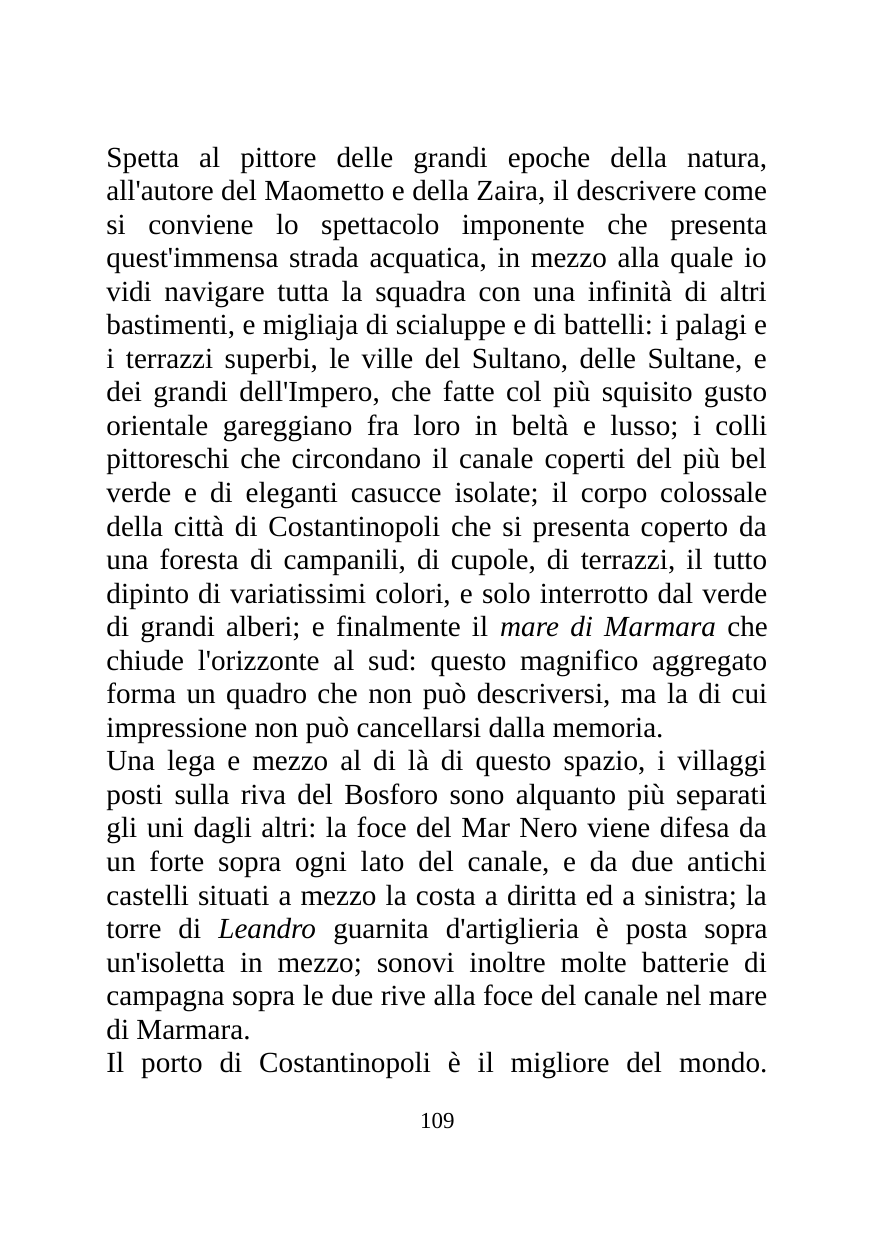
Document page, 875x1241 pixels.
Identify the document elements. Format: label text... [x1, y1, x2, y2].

text Una lega e mezzo al di là di questo spazio, i villaggi posti sulla riva del Bosforo sono alquanto più separati gli uni dagli altri: la foce del Mar Nero viene difesa da un forte sopra ogni lato del canale, e da due antichi castelli situati a mezzo la costa a diritta ed a sinistra; la torre di Leandro guarnita d'artiglieria è posta sopra un'isoletta in mezzo; sonovi inoltre molte batterie di campagna sopra le due rive alla foce del canale nel mare di Marmara. [106, 743, 768, 1045]
text Spetta al pittore delle grandi epoche della natura, all'autore del Maometto e della Zaira, il descrivere come si conviene lo spettacolo imponente che presenta quest'immensa strada acquatica, in mezzo alla quale io vidi navigare tutta la squadra con una infinità di altri bastimenti, e migliaja di scialuppe e di battelli: i palagi e i terrazzi superbi, le ville del Sultano, delle Sultane, e dei grandi dell'Impero, che fatte col più squisito gusto orientale gareggiano fra loro in beltà e lusso; i colli pittoreschi che circondano il canale coperti del più bel verde e di eleganti casucce isolate; il corpo colossale della città di Costantinopoli che si presenta coperto da una foresta di campanili, di cupole, di terrazzi, il tutto dipinto di variatissimi colori, e solo interrotto dal verde di grandi alberi; e finalmente il mare di Marmara che chiude l'orizzonte al sud: questo magnifico aggregato forma un quadro che non può descriversi, ma la di cui impressione non può cancellarsi dalla memoria. [106, 140, 768, 743]
text Il porto di Costantinopoli è il migliore del mondo. [106, 1045, 768, 1079]
